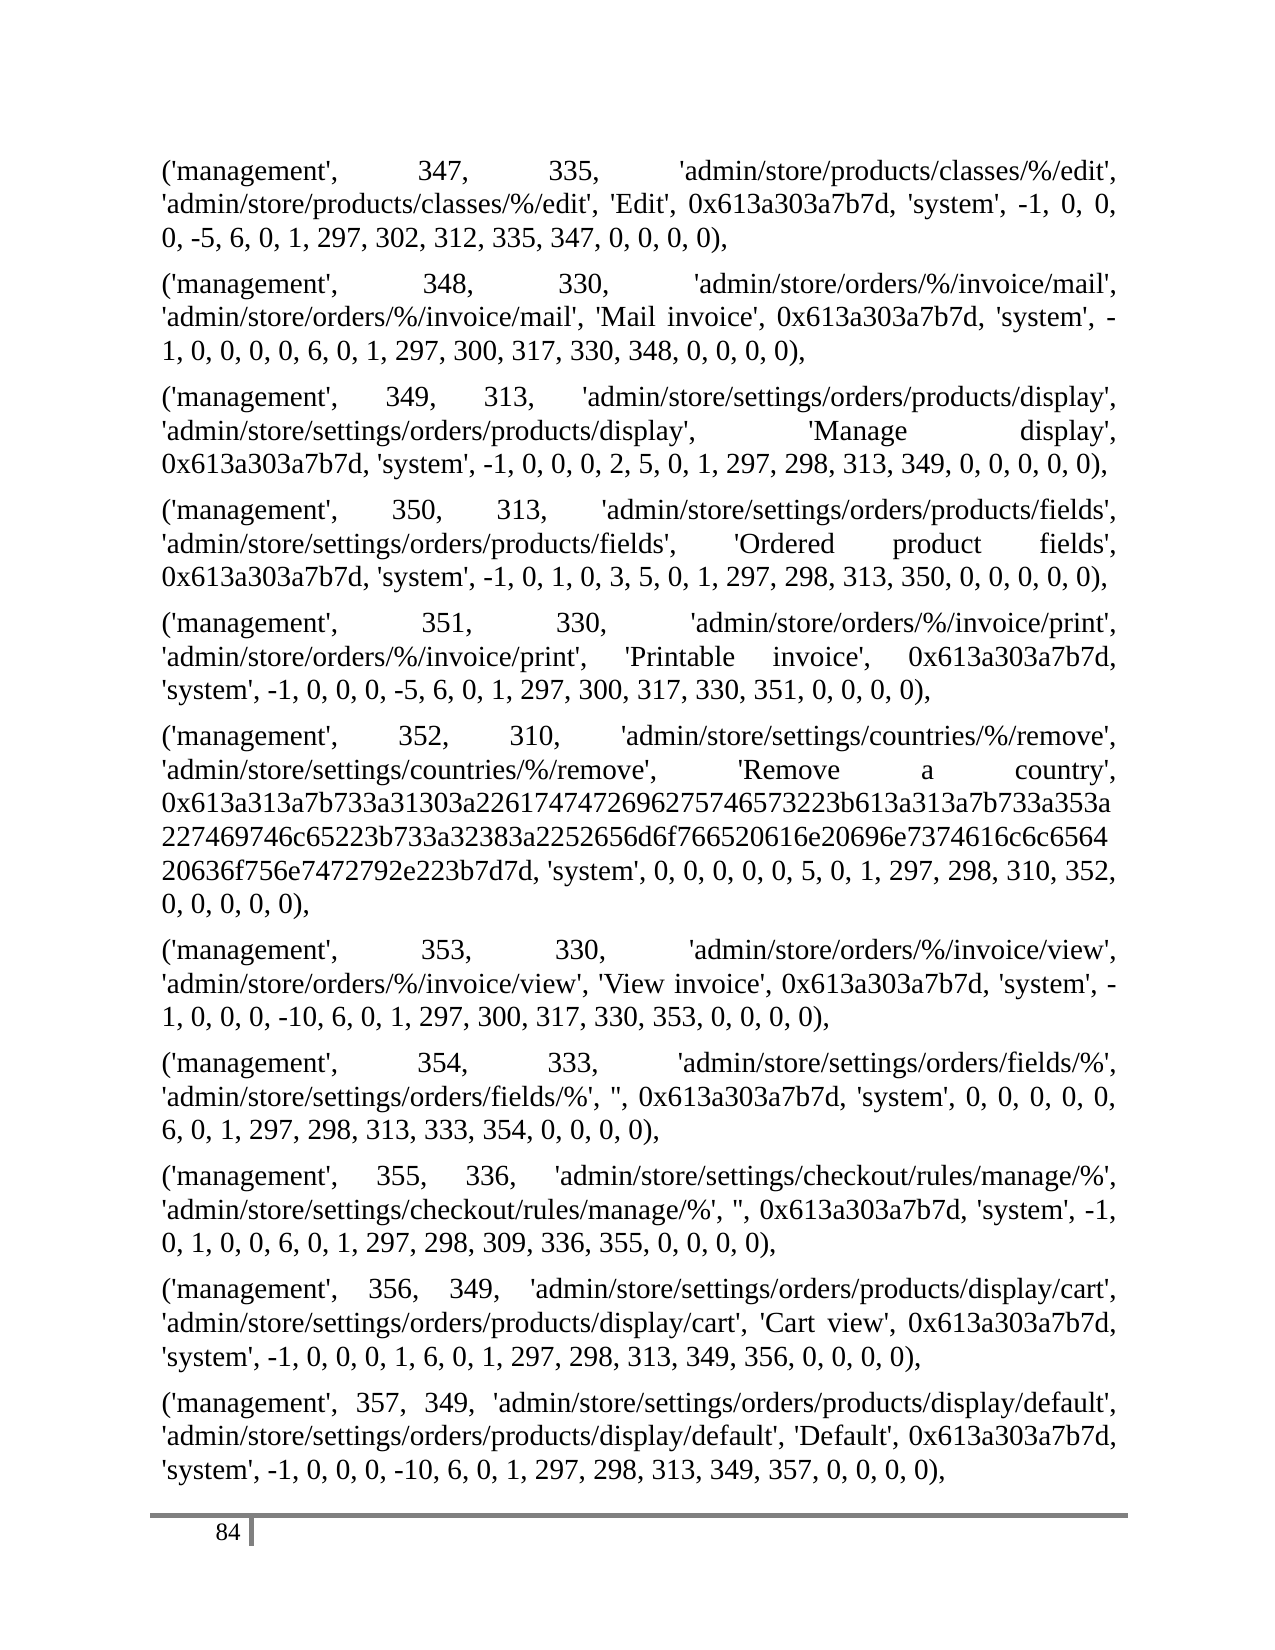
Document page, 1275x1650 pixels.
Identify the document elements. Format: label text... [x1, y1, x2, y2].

text ('management', 348, 330, 'admin/store/orders/%/invoice/mail', 'admin/store/orders/%/invoice/mail', 'Mail invoice', 0x613a303a7b7d, 'system', -1, 0, 0, 0, 0, 6, 0, 1, 297, 300, 317, 330, 348, 0, 0, 0, 0), [161, 266, 1117, 367]
text ('management', 356, 349, 'admin/store/settings/orders/products/display/cart', 'admin/store/settings/orders/products/display/cart', 'Cart view', 0x613a303a7b7d, 'system', -1, 0, 0, 0, 1, 6, 0, 1, 297, 298, 313, 349, 356, 0, 0, 0, 0), [161, 1272, 1117, 1372]
text ('management', 355, 336, 'admin/store/settings/checkout/rules/manage/%', 'admin/store/settings/checkout/rules/manage/%', '', 0x613a303a7b7d, 'system', -1, 0, 1, 0, 0, 6, 0, 1, 297, 298, 309, 336, 355, 0, 0, 0, 0), [161, 1158, 1117, 1259]
text ('management', 349, 313, 'admin/store/settings/orders/products/display', 'admin/store/settings/orders/products/display', 'Manage display', 0x613a303a7b7d, 'system', -1, 0, 0, 0, 2, 5, 0, 1, 297, 298, 313, 349, 0, 0, 0, 0, 0), [161, 379, 1117, 480]
text ('management', 354, 333, 'admin/store/settings/orders/fields/%', 'admin/store/settings/orders/fields/%', '', 0x613a303a7b7d, 'system', 0, 0, 0, 0, 0, 6, 0, 1, 297, 298, 313, 333, 354, 0, 0, 0, 0), [161, 1045, 1117, 1146]
text ('management', 347, 335, 'admin/store/products/classes/%/edit', 'admin/store/products/classes/%/edit', 'Edit', 0x613a303a7b7d, 'system', -1, 0, 0, 0, -5, 6, 0, 1, 297, 302, 312, 335, 347, 0, 0, 0, 0), [161, 153, 1117, 253]
text ('management', 352, 310, 'admin/store/settings/countries/%/remove', 'admin/store/settings/countries/%/remove', 'Remove a country', 0x613a313a7b733a31303a2261747472696275746573223b613a313a7b733a353a227469746c65223b733a32383a2252656d6f766520616e20696e7374616c6c656420636f756e7472792e223b7d7d, 'system', 0, 0, 0, 0, 0, 5, 0, 1, 297, 298, 310, 352, 0, 0, 0, 0, 0), [161, 718, 1117, 920]
text ('management', 351, 330, 'admin/store/orders/%/invoice/print', 'admin/store/orders/%/invoice/print', 'Printable invoice', 0x613a303a7b7d, 'system', -1, 0, 0, 0, -5, 6, 0, 1, 297, 300, 317, 330, 351, 0, 0, 0, 0), [161, 605, 1117, 706]
text ('management', 350, 313, 'admin/store/settings/orders/products/fields', 'admin/store/settings/orders/products/fields', 'Ordered product fields', 0x613a303a7b7d, 'system', -1, 0, 1, 0, 3, 5, 0, 1, 297, 298, 313, 350, 0, 0, 0, 0, 0), [161, 492, 1117, 593]
text ('management', 357, 349, 'admin/store/settings/orders/products/display/default', 'admin/store/settings/orders/products/display/default', 'Default', 0x613a303a7b7d, 'system', -1, 0, 0, 0, -10, 6, 0, 1, 297, 298, 313, 349, 357, 0, 0, 0, 0), [161, 1385, 1117, 1485]
text ('management', 353, 330, 'admin/store/orders/%/invoice/view', 'admin/store/orders/%/invoice/view', 'View invoice', 0x613a303a7b7d, 'system', -1, 0, 0, 0, -10, 6, 0, 1, 297, 300, 317, 330, 353, 0, 0, 0, 0), [161, 932, 1117, 1033]
